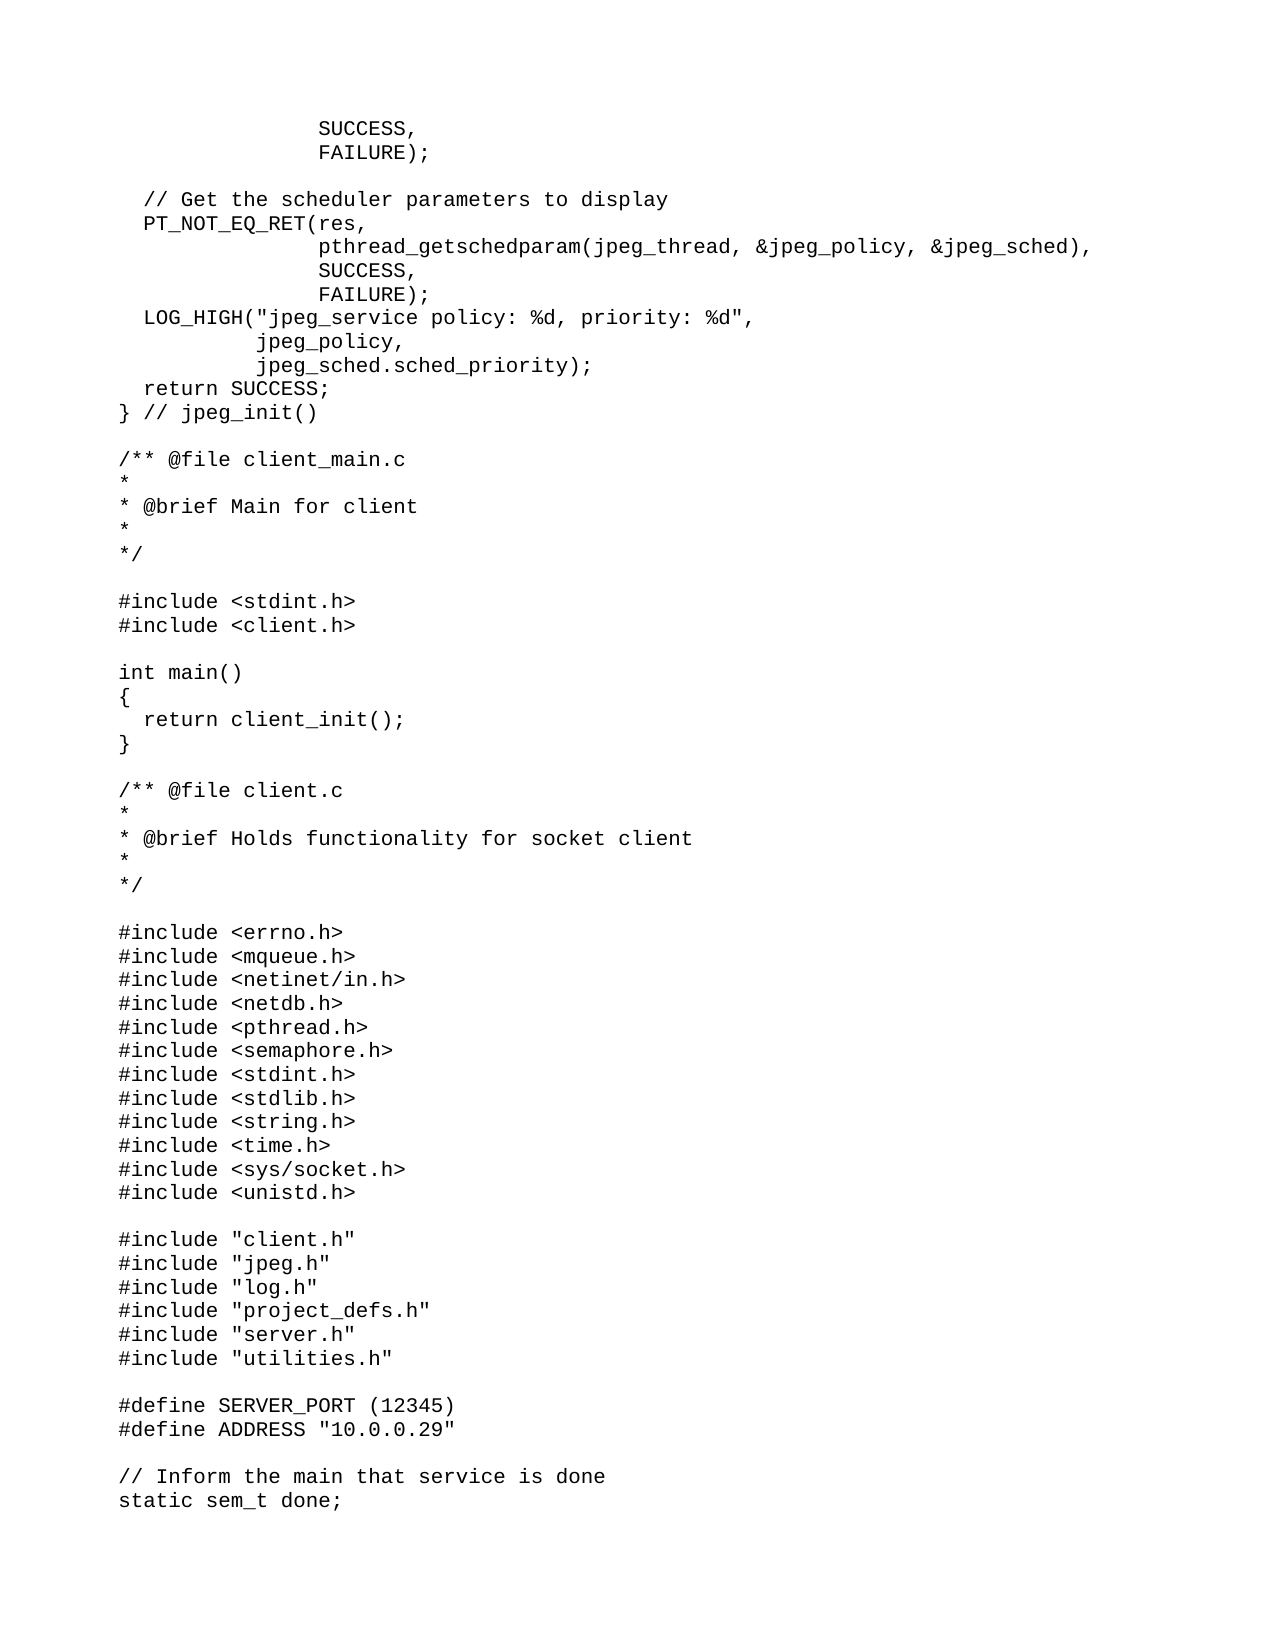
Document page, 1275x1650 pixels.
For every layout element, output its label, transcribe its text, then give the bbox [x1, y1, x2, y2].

text pthread_getschedparam(jpeg_thread, &jpeg_policy, &jpeg_sched), [118, 236, 1157, 260]
text #include <unistd.h> [118, 1182, 1157, 1206]
text // Inform the main that service is done [118, 1466, 1157, 1489]
text * [118, 473, 1157, 496]
text #include "jpeg.h" [118, 1253, 1157, 1277]
text LOG_HIGH("jpeg_service policy: %d, priority: %d", [118, 307, 1157, 331]
text static sem_t done; [118, 1489, 1157, 1513]
text #include <netinet/in.h> [118, 969, 1157, 993]
text /** @file client_main.c [118, 449, 1157, 473]
text #include <semaphore.h> [118, 1040, 1157, 1064]
text jpeg_policy, [118, 331, 1157, 354]
text #include <stdint.h> [118, 591, 1157, 615]
text { [118, 686, 1157, 709]
text #include <pthread.h> [118, 1017, 1157, 1040]
text SUCCESS, [118, 118, 1157, 142]
text return SUCCESS; [118, 378, 1157, 402]
text #include "client.h" [118, 1229, 1157, 1253]
text #include "utilities.h" [118, 1348, 1157, 1371]
text #include <client.h> [118, 615, 1157, 638]
text */ [118, 875, 1157, 898]
text #include <sys/socket.h> [118, 1158, 1157, 1182]
text * [118, 520, 1157, 544]
text */ [118, 544, 1157, 567]
text jpeg_sched.sched_priority); [118, 354, 1157, 378]
text /** @file client.c [118, 780, 1157, 804]
text #define SERVER_PORT (12345) [118, 1395, 1157, 1419]
text } // jpeg_init() [118, 402, 1157, 426]
text #include <errno.h> [118, 922, 1157, 946]
text #include "project_defs.h" [118, 1300, 1157, 1324]
text #include <mqueue.h> [118, 946, 1157, 969]
text SUCCESS, [118, 260, 1157, 284]
text #include <netdb.h> [118, 993, 1157, 1017]
text FAILURE); [118, 142, 1157, 165]
text return client_init(); [118, 709, 1157, 733]
text * [118, 804, 1157, 827]
text PT_NOT_EQ_RET(res, [118, 213, 1157, 236]
text } [118, 733, 1157, 757]
text // Get the scheduler parameters to display [118, 189, 1157, 213]
text #include <stdint.h> [118, 1064, 1157, 1088]
text #include "log.h" [118, 1277, 1157, 1300]
text #define ADDRESS "10.0.0.29" [118, 1419, 1157, 1442]
text * @brief Main for client [118, 496, 1157, 520]
text #include "server.h" [118, 1324, 1157, 1348]
text FAILURE); [118, 284, 1157, 307]
text * [118, 851, 1157, 875]
text * @brief Holds functionality for socket client [118, 827, 1157, 851]
text #include <stdlib.h> [118, 1088, 1157, 1111]
text #include <time.h> [118, 1135, 1157, 1158]
text int main() [118, 662, 1157, 686]
text #include <string.h> [118, 1111, 1157, 1135]
